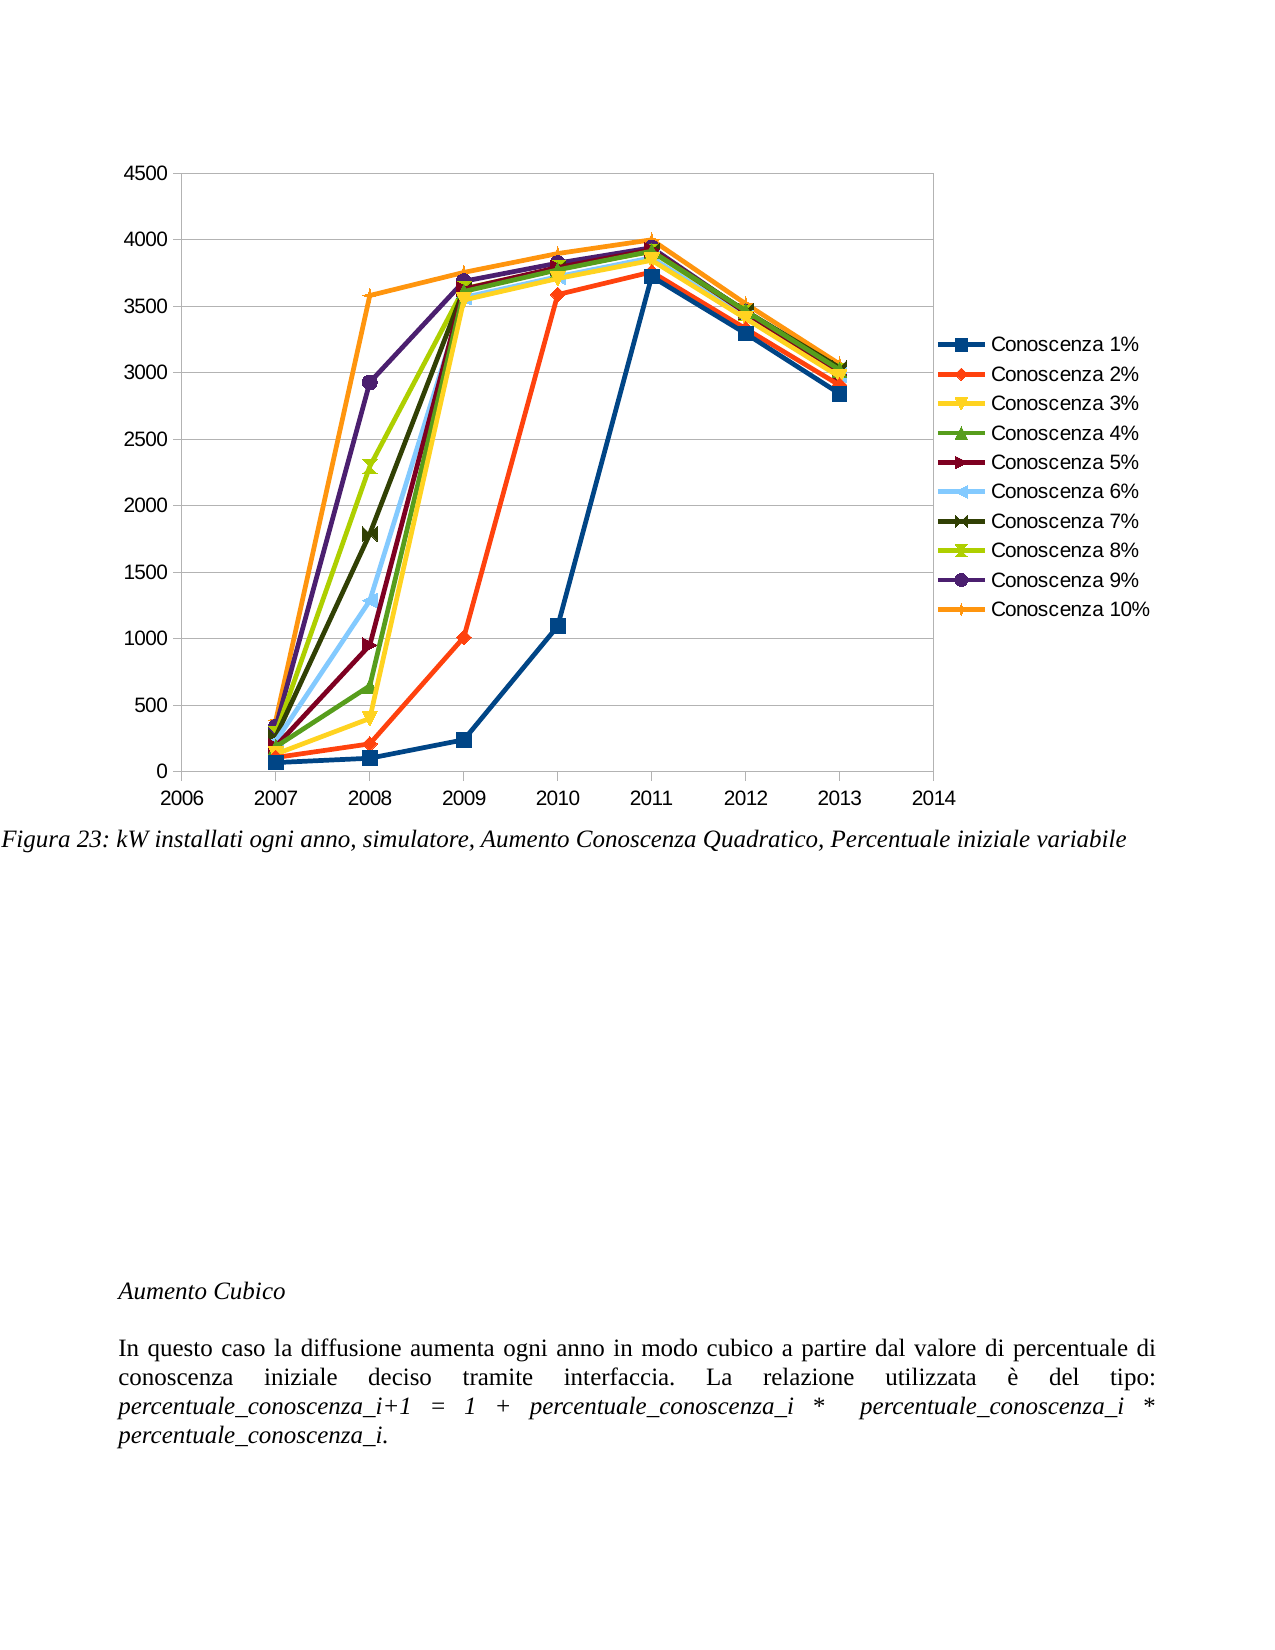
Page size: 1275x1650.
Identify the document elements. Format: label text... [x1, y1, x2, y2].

list Aumento Cubico [118, 1276, 1157, 1305]
list In questo caso la diffusione aumenta ogni anno in modo cubico a partire dal valore di percentuale di conoscenza iniziale deciso tramite interfaccia. La relazione utilizzata è del tipo: percentuale_conoscenza_i+1 = 1 + percentuale_conoscenza_i * percentuale_conoscenza_i * percentuale_conoscenza_i. [118, 1333, 1157, 1448]
text Figura 23: kW installati ogni anno, simulatore, Aumento Conoscenza Quadratico, Percentuale iniziale variabile [1, 131, 1274, 853]
